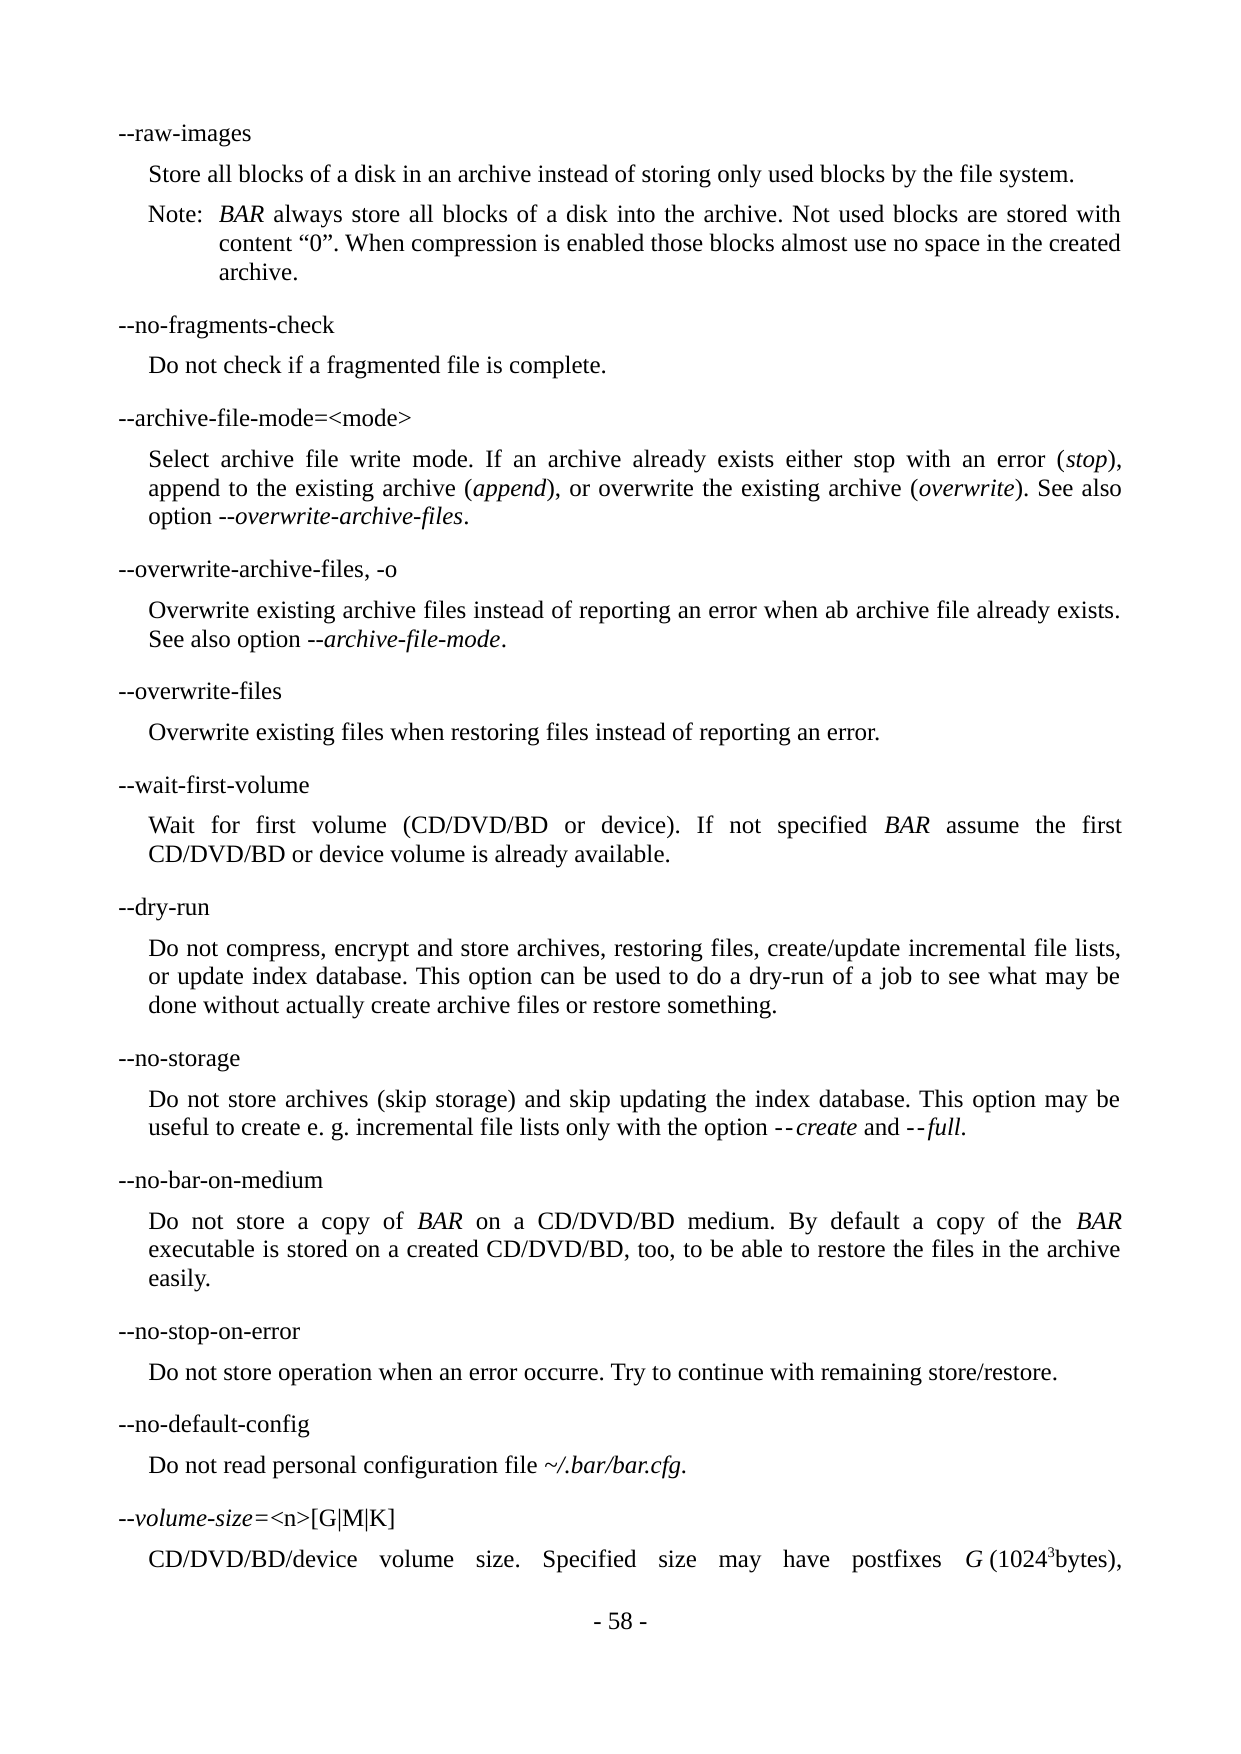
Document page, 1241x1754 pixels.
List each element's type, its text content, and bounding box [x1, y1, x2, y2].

title --overwrite-archive-files, -o [118, 554, 1122, 583]
title --no-fragments-check [118, 310, 1122, 338]
title --no-storage [118, 1043, 1122, 1072]
title --archive-file-mode=<mode> [118, 403, 1122, 432]
title --overwrite-files [118, 676, 1122, 705]
text Overwrite existing archive files instead of reporting an error when ab archive file already exists. See also option --archive-file-mode. [148, 595, 1122, 652]
text CD/DVD/BD/device volume size. Specified size may have postfixes G (10243bytes), [148, 1544, 1122, 1572]
title --volume-size=<n>[G|M|K] [118, 1503, 1122, 1532]
text Overwrite existing files when restoring files instead of reporting an error. [148, 717, 1122, 746]
title --no-default-config [118, 1409, 1122, 1438]
text Do not store operation when an error occurre. Try to continue with remaining store/restore. [148, 1357, 1122, 1386]
text Do not store a copy of BAR on a CD/DVD/BD medium. By default a copy of the BAR executable is stored on a created CD/DVD/BD, too, to be able to restore the files in the archive easily. [148, 1206, 1122, 1292]
text Wait for first volume (CD/DVD/BD or device). If not specified BAR assume the first CD/DVD/BD or device volume is already available. [148, 811, 1122, 868]
title --no-bar-on-medium [118, 1165, 1122, 1194]
text Do not read personal configuration file ~/.bar/bar.cfg. [148, 1450, 1122, 1479]
title --dry-run [118, 892, 1122, 921]
text Select archive file write mode. If an archive already exists either stop with an error (stop), append to the existing archive (append), or overwrite the existing archive (overwrite). See also option --overwrite-archive-files. [148, 444, 1122, 530]
text Note: BAR always store all blocks of a disk into the archive. Not used blocks are stored with content “0”. When compression is enabled those blocks almost use no space in the created archive. [148, 199, 1122, 286]
title --raw-images [118, 118, 1122, 147]
title --wait-first-volume [118, 770, 1122, 798]
text Do not store archives (skip storage) and skip updating the index database. This option may be useful to create e. g. incremental file lists only with the option ‑‑create and ‑‑full. [148, 1084, 1122, 1141]
text Do not check if a fragmented file is complete. [148, 351, 1122, 379]
title --no-stop-on-error [118, 1316, 1122, 1345]
text Do not compress, encrypt and store archives, restoring files, create/update incremental file lists, or update index database. This option can be used to do a dry-run of a job to see what may be done without actually create archive files or restore something. [148, 933, 1122, 1019]
text Store all blocks of a disk in an archive instead of storing only used blocks by the file system. [148, 159, 1122, 188]
